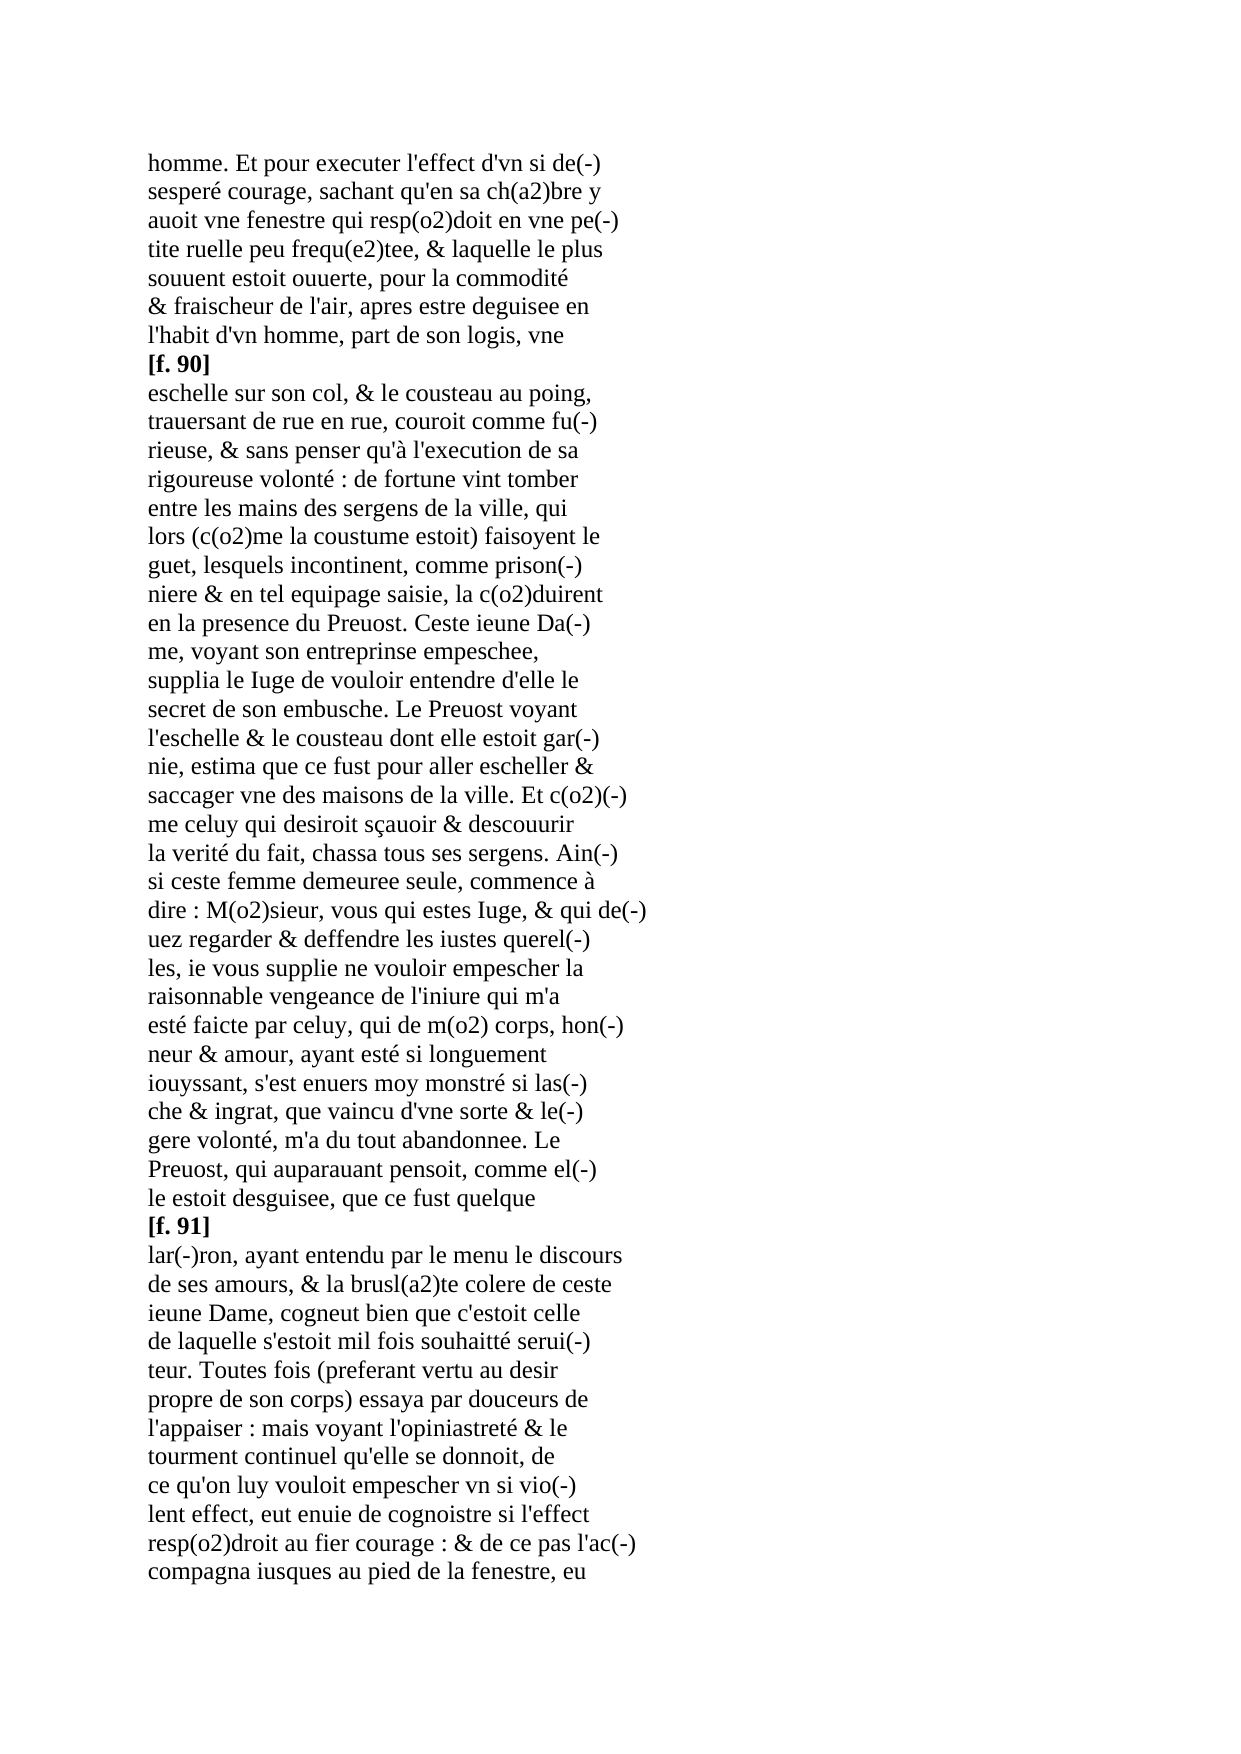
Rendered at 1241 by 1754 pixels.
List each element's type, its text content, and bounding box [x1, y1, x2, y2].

text homme. Et pour executer l'effect d'vn si de(-) sesperé courage, sachant qu'en sa ch(a2)bre y auoit vne fenestre qui resp(o2)doit en vne pe(-) tite ruelle peu frequ(e2)tee, & laquelle le plus souuent estoit ouuerte, pour la commodité & fraischeur de l'air, apres estre deguisee en l'habit d'vn homme, part de son logis, vne [f. 90] eschelle sur son col, & le cousteau au poing, trauersant de rue en rue, couroit comme fu(-) rieuse, & sans penser qu'à l'execution de sa rigoureuse volonté : de fortune vint tomber entre les mains des sergens de la ville, qui lors (c(o2)me la coustume estoit) faisoyent le guet, lesquels incontinent, comme prison(-) niere & en tel equipage saisie, la c(o2)duirent en la presence du Preuost. Ceste ieune Da(-) me, voyant son entreprinse empeschee, supplia le Iuge de vouloir entendre d'elle le secret de son embusche. Le Preuost voyant l'eschelle & le cousteau dont elle estoit gar(-) nie, estima que ce fust pour aller escheller & saccager vne des maisons de la ville. Et c(o2)(-) me celuy qui desiroit sçauoir & descouurir la verité du fait, chassa tous ses sergens. Ain(-) si ceste femme demeuree seule, commence à dire : M(o2)sieur, vous qui estes Iuge, & qui de(-) uez regarder & deffendre les iustes querel(-) les, ie vous supplie ne vouloir empescher la raisonnable vengeance de l'iniure qui m'a esté faicte par celuy, qui de m(o2) corps, hon(-) neur & amour, ayant esté si longuement iouyssant, s'est enuers moy monstré si las(-) che & ingrat, que vaincu d'vne sorte & le(-) gere volonté, m'a du tout abandonnee. Le Preuost, qui auparauant pensoit, comme el(-) le estoit desguisee, que ce fust quelque [f. 91] lar(-)ron, ayant entendu par le menu le discours de ses amours, & la brusl(a2)te colere de ceste ieune Dame, cogneut bien que c'estoit celle de laquelle s'estoit mil fois souhaitté serui(-) teur. Toutes fois (preferant vertu au desir propre de son corps) essaya par douceurs de l'appaiser : mais voyant l'opiniastreté & le tourment continuel qu'elle se donnoit, de ce qu'on luy vouloit empescher vn si vio(-) lent effect, eut enuie de cognoistre si l'effect resp(o2)droit au fier courage : & de ce pas l'ac(-) compagna iusques au pied de la fenestre, eu [148, 148, 1093, 1585]
